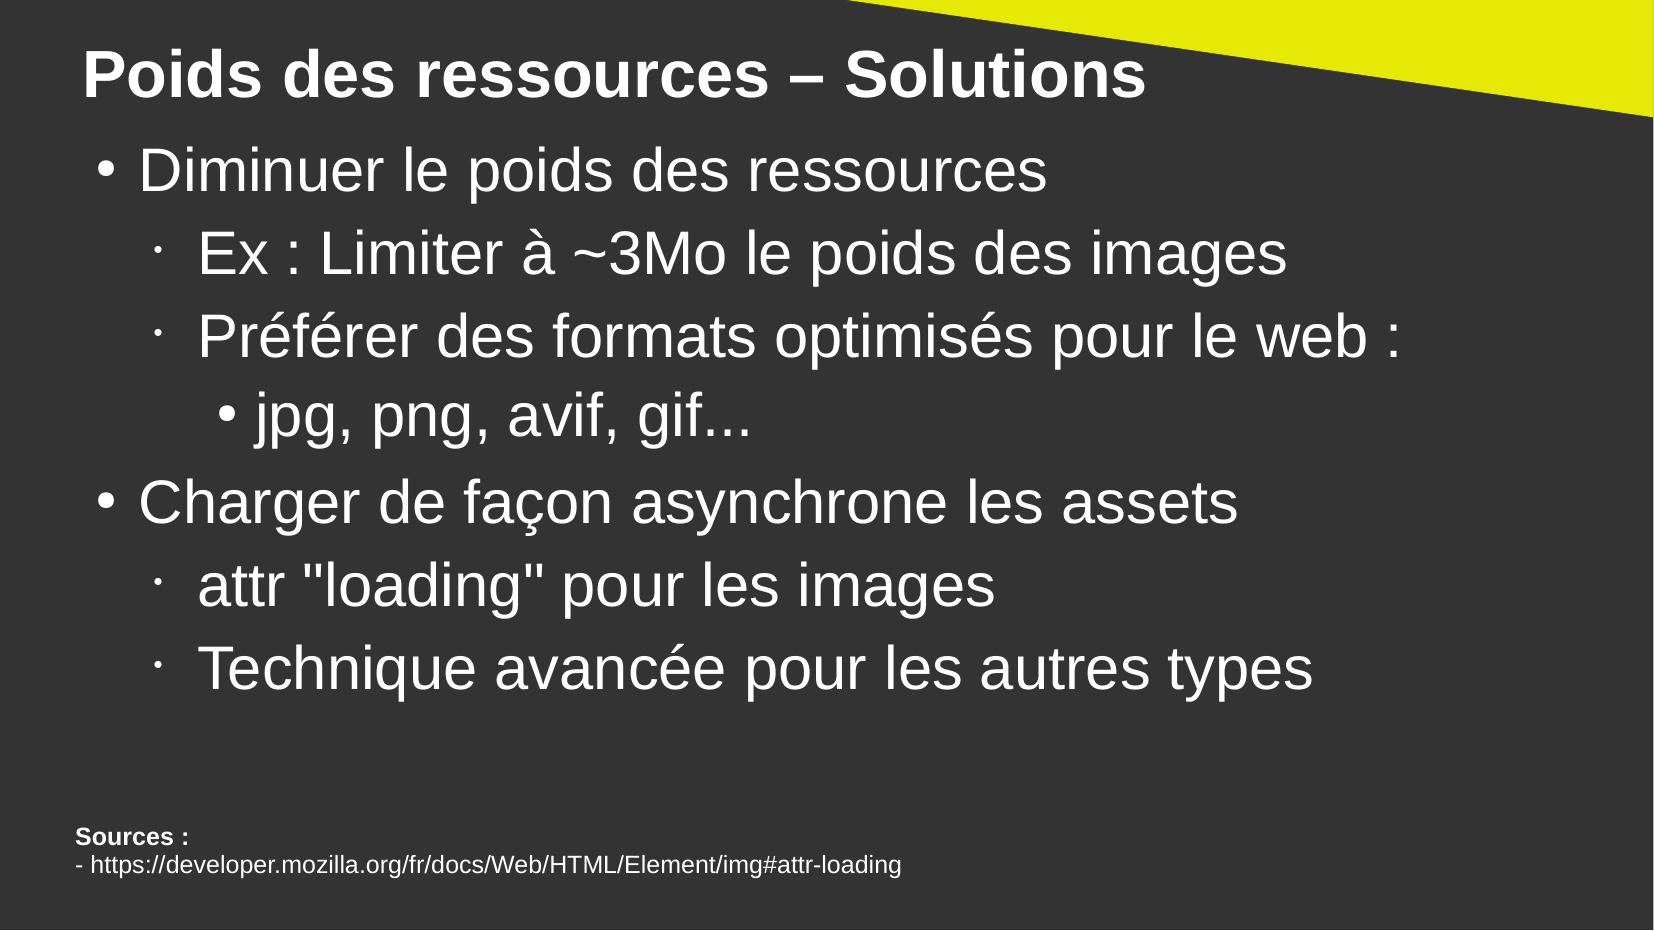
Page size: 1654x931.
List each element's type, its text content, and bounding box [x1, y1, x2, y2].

text_box Sources : - https://developer.mozilla.org/fr/docs/Web/HTML/Element/img#attr-loading [60, 815, 1546, 931]
list Diminuer le poids des ressources Ex : Limiter à ~3Mo le poids des images Préférer des formats optimisés pour le web : jpg, png, avif, gif... Charger de façon asynchrone les assets attr "loading" pour les images Technique avancée pour les autres types [80, 135, 1620, 709]
title Poids des ressources – Solutions [82, 37, 1571, 114]
text_box [847, 0, 1654, 118]
